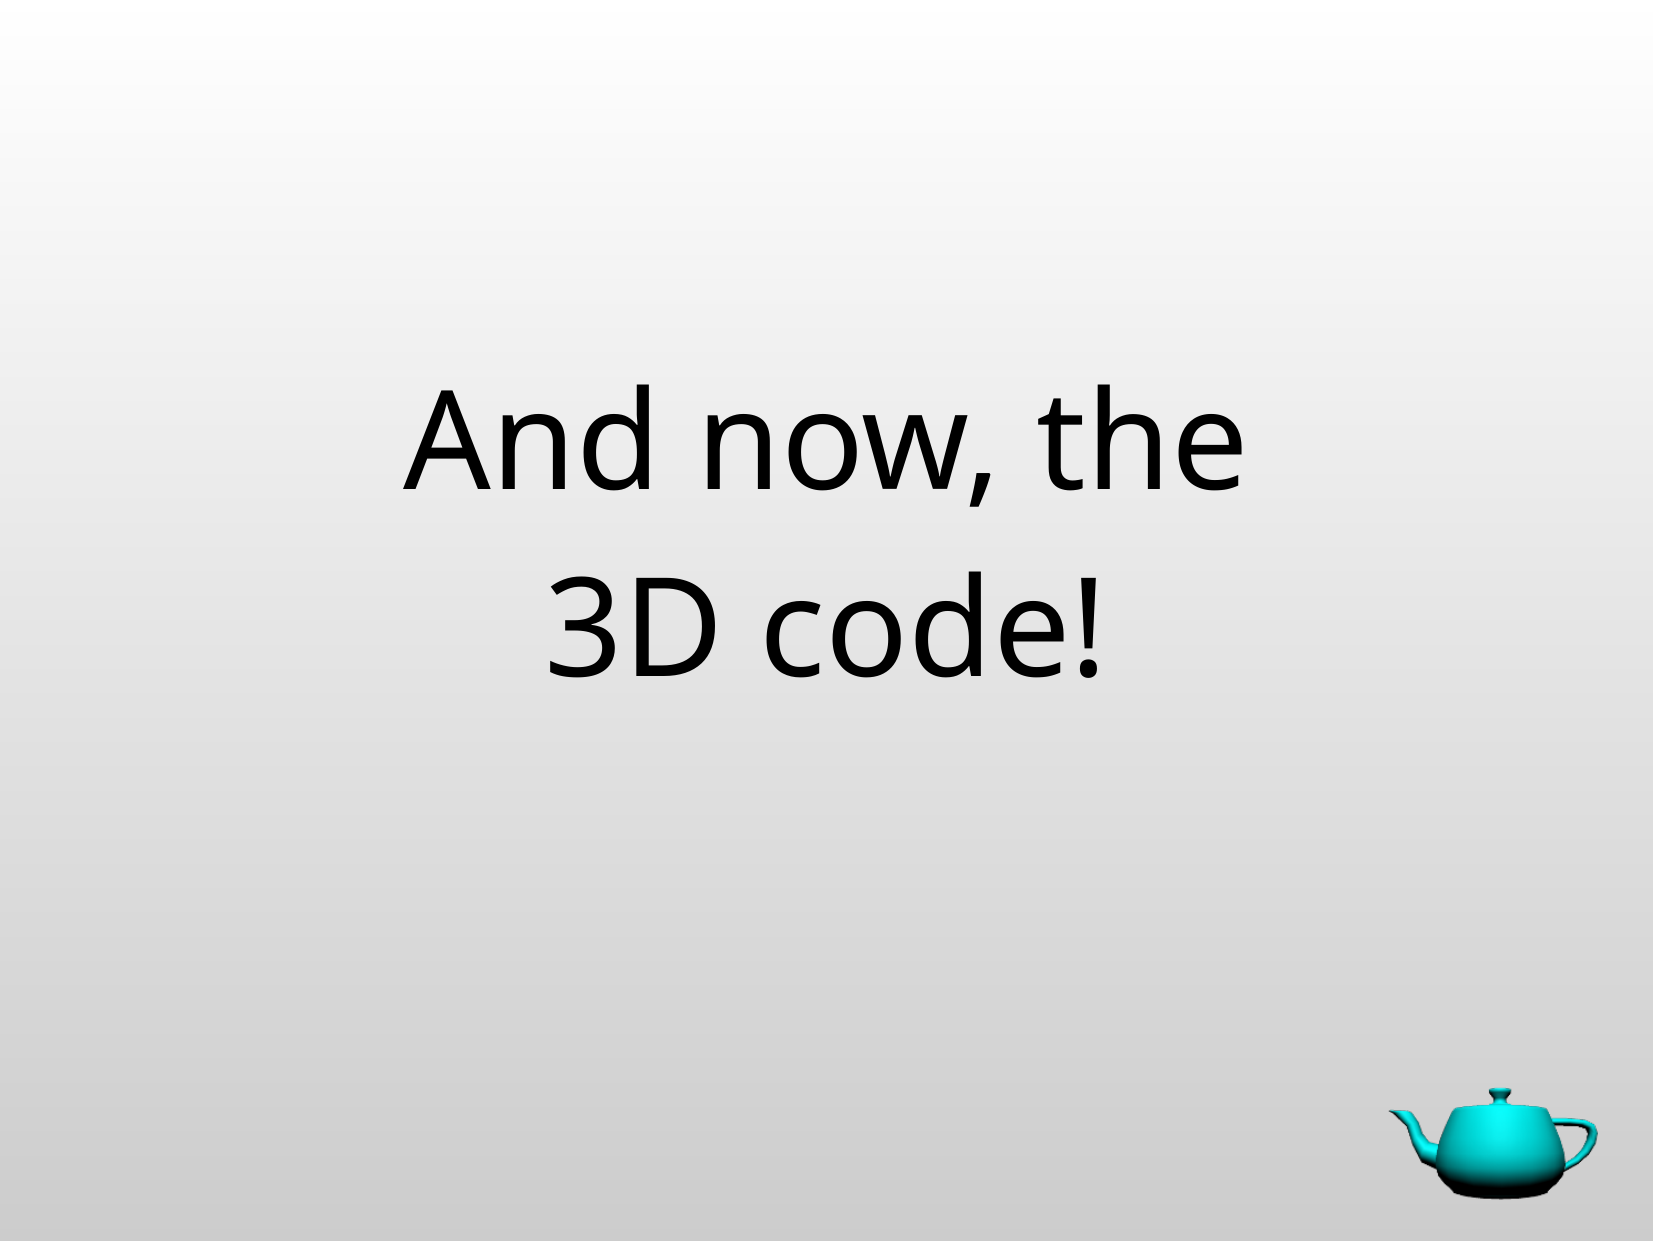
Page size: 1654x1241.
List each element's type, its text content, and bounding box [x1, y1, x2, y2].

picture [1387, 1085, 1600, 1201]
subtitle And now, the 3D code! [82, 49, 1571, 1010]
